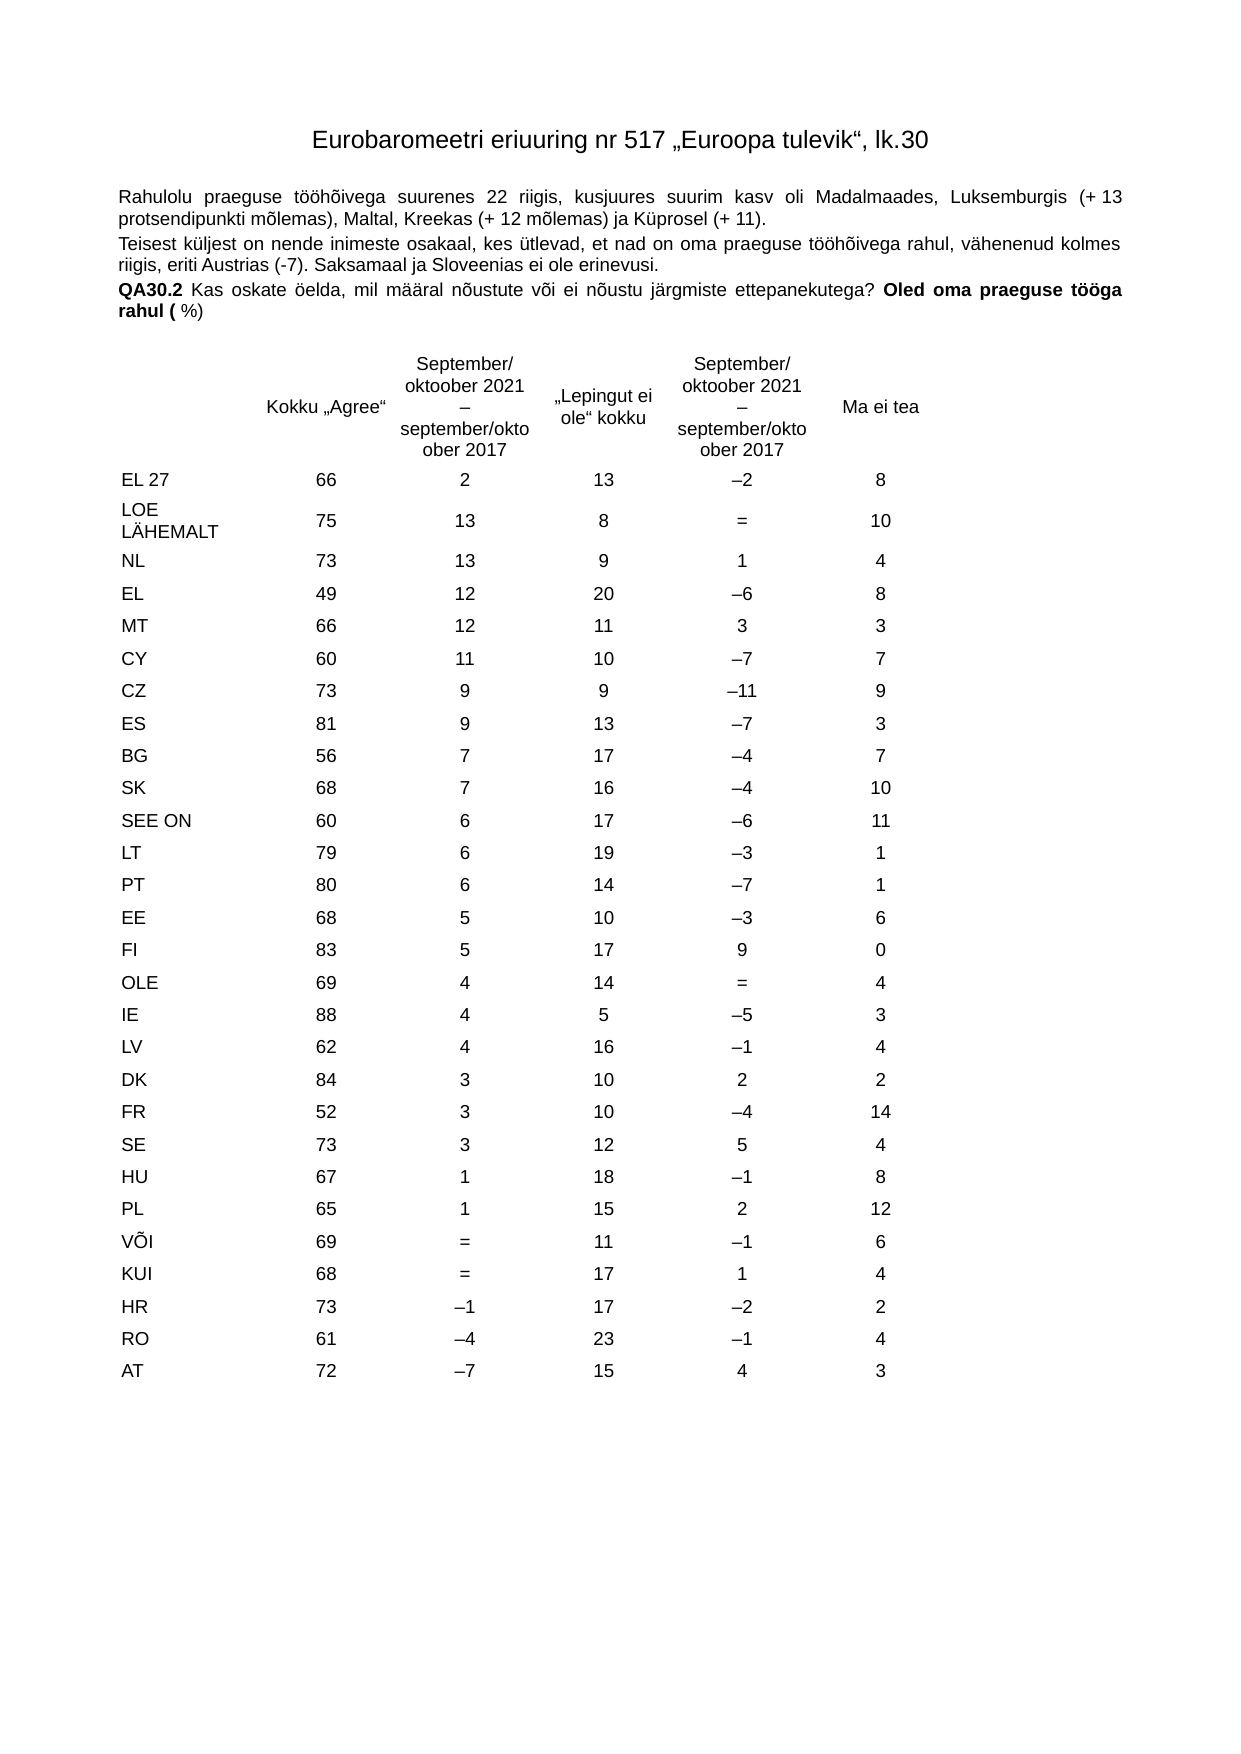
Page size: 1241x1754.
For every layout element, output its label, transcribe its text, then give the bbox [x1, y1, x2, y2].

table_cell 10 [534, 1096, 673, 1128]
table_cell 2 [673, 1063, 811, 1096]
table_cell 5 [673, 1128, 811, 1160]
table_cell 7 [395, 739, 534, 772]
table_cell CY [118, 642, 257, 674]
table_cell SE [118, 1128, 257, 1160]
table_cell 6 [395, 836, 534, 869]
table_header [118, 350, 257, 463]
table_cell HR [118, 1290, 257, 1322]
table_cell LOE LÄHEMALT [118, 496, 257, 545]
text Teisest küljest on nende inimeste osakaal, kes ütlevad, et nad on oma praeguse tööhõivega rahul, vähenenud kolmes riigis, eriti Austrias (-7). Saksamaal ja Sloveenias ei ole erinevusi. [118, 232, 1122, 276]
table_cell 11 [534, 610, 673, 642]
table_cell –3 [673, 901, 811, 934]
table_cell 7 [811, 739, 950, 772]
table_cell 13 [395, 496, 534, 545]
table_cell 9 [811, 675, 950, 707]
table_cell 66 [257, 464, 395, 496]
table_cell 68 [257, 772, 395, 804]
table_cell 49 [257, 577, 395, 610]
table_cell 1 [395, 1160, 534, 1193]
table_cell –4 [673, 772, 811, 804]
table_cell CZ [118, 675, 257, 707]
table_header „Lepingut ei ole“ kokku [534, 350, 673, 463]
table_cell 61 [257, 1323, 395, 1355]
table_cell = [673, 966, 811, 998]
table_cell 2 [811, 1290, 950, 1322]
table_cell 18 [534, 1160, 673, 1193]
table_cell 73 [257, 1128, 395, 1160]
table_cell DK [118, 1063, 257, 1096]
table_cell 7 [811, 642, 950, 674]
table_cell 3 [395, 1063, 534, 1096]
table_cell PL [118, 1193, 257, 1225]
table_cell 3 [811, 1355, 950, 1387]
table_cell 17 [534, 1290, 673, 1322]
table_cell HU [118, 1160, 257, 1193]
table_cell 2 [395, 464, 534, 496]
table_header Kokku „Agree“ [257, 350, 395, 463]
table_cell 62 [257, 1031, 395, 1063]
table_cell FR [118, 1096, 257, 1128]
table_cell 17 [534, 934, 673, 966]
table_cell 8 [811, 577, 950, 610]
table_cell 4 [811, 1258, 950, 1290]
table_cell 73 [257, 675, 395, 707]
table_cell MT [118, 610, 257, 642]
table_cell 80 [257, 869, 395, 901]
table_cell –4 [673, 739, 811, 772]
table_cell 2 [811, 1063, 950, 1096]
table_cell –3 [673, 836, 811, 869]
table_cell 11 [811, 804, 950, 836]
table_cell 17 [534, 1258, 673, 1290]
table_cell 69 [257, 1225, 395, 1258]
table_cell 1 [811, 836, 950, 869]
table_cell 13 [534, 464, 673, 496]
table_cell 8 [811, 1160, 950, 1193]
table_cell 10 [534, 642, 673, 674]
table_cell ES [118, 707, 257, 739]
table_cell 9 [395, 707, 534, 739]
table_cell 67 [257, 1160, 395, 1193]
table_cell 10 [811, 496, 950, 545]
table_cell 20 [534, 577, 673, 610]
table_cell 4 [811, 1031, 950, 1063]
table_cell 6 [395, 869, 534, 901]
table_cell 5 [395, 934, 534, 966]
table_cell 12 [395, 577, 534, 610]
table_cell 4 [395, 966, 534, 998]
table_cell 12 [811, 1193, 950, 1225]
table_cell –1 [673, 1031, 811, 1063]
table_cell 4 [673, 1355, 811, 1387]
table_cell 10 [811, 772, 950, 804]
table_cell 3 [811, 999, 950, 1031]
table_cell –7 [395, 1355, 534, 1387]
table_cell 3 [673, 610, 811, 642]
table_cell SEE ON [118, 804, 257, 836]
table_cell 1 [811, 869, 950, 901]
table_cell 75 [257, 496, 395, 545]
table_cell 73 [257, 545, 395, 577]
table_cell = [395, 1258, 534, 1290]
table_cell 56 [257, 739, 395, 772]
table_cell –7 [673, 869, 811, 901]
table_cell –4 [673, 1096, 811, 1128]
table_cell 60 [257, 804, 395, 836]
table_cell 9 [395, 675, 534, 707]
table_cell –11 [673, 675, 811, 707]
table_cell BG [118, 739, 257, 772]
table_cell 11 [534, 1225, 673, 1258]
table_cell –1 [673, 1323, 811, 1355]
table_cell 7 [395, 772, 534, 804]
table_cell EL [118, 577, 257, 610]
table_cell 8 [534, 496, 673, 545]
table_cell 83 [257, 934, 395, 966]
table_cell OLE [118, 966, 257, 998]
table_cell 4 [395, 1031, 534, 1063]
table_cell 17 [534, 804, 673, 836]
table_cell –1 [395, 1290, 534, 1322]
table_cell 14 [534, 869, 673, 901]
table_cell 16 [534, 1031, 673, 1063]
table_cell 68 [257, 1258, 395, 1290]
table_cell IE [118, 999, 257, 1031]
table_cell 13 [395, 545, 534, 577]
table_cell 9 [673, 934, 811, 966]
table_header September/oktoober 2021 – september/oktoober 2017 [673, 350, 811, 463]
table_cell –7 [673, 707, 811, 739]
table_header September/oktoober 2021 – september/oktoober 2017 [395, 350, 534, 463]
table_cell –4 [395, 1323, 534, 1355]
table_cell 0 [811, 934, 950, 966]
table_cell 79 [257, 836, 395, 869]
table_cell KUI [118, 1258, 257, 1290]
table_cell SK [118, 772, 257, 804]
table_cell –1 [673, 1225, 811, 1258]
table_cell 1 [673, 1258, 811, 1290]
table_cell 6 [811, 901, 950, 934]
table_cell 3 [811, 610, 950, 642]
table_cell 12 [534, 1128, 673, 1160]
table_cell 11 [395, 642, 534, 674]
table_cell 52 [257, 1096, 395, 1128]
table_cell 6 [395, 804, 534, 836]
table_cell NL [118, 545, 257, 577]
table_cell 23 [534, 1323, 673, 1355]
table_cell 13 [534, 707, 673, 739]
table_cell 68 [257, 901, 395, 934]
table_cell = [395, 1225, 534, 1258]
table_cell 72 [257, 1355, 395, 1387]
table_cell –1 [673, 1160, 811, 1193]
table_cell = [673, 496, 811, 545]
table_cell 73 [257, 1290, 395, 1322]
table_cell 60 [257, 642, 395, 674]
table_cell 14 [811, 1096, 950, 1128]
table_cell VÕI [118, 1225, 257, 1258]
table_cell 4 [811, 1323, 950, 1355]
table_cell 14 [534, 966, 673, 998]
table_cell 84 [257, 1063, 395, 1096]
table_cell LT [118, 836, 257, 869]
table_header Ma ei tea [811, 350, 950, 463]
table_cell 4 [395, 999, 534, 1031]
table_cell 16 [534, 772, 673, 804]
table_cell 65 [257, 1193, 395, 1225]
table_cell 66 [257, 610, 395, 642]
text QA30.2 Kas oskate öelda, mil määral nõustute või ei nõustu järgmiste ettepanekutega? Oled oma praeguse tööga rahul ( %) [118, 279, 1122, 322]
table_cell 5 [534, 999, 673, 1031]
table_cell 3 [811, 707, 950, 739]
table_cell 17 [534, 739, 673, 772]
table_cell 4 [811, 545, 950, 577]
table_cell 10 [534, 1063, 673, 1096]
table_cell EL 27 [118, 464, 257, 496]
table_cell 3 [395, 1128, 534, 1160]
table_cell –2 [673, 464, 811, 496]
table_cell 81 [257, 707, 395, 739]
table_cell –5 [673, 999, 811, 1031]
table_cell 15 [534, 1193, 673, 1225]
table_cell 9 [534, 675, 673, 707]
table_cell FI [118, 934, 257, 966]
table_cell EE [118, 901, 257, 934]
table_cell –2 [673, 1290, 811, 1322]
table_cell –6 [673, 804, 811, 836]
table_cell 88 [257, 999, 395, 1031]
table_cell 19 [534, 836, 673, 869]
table_cell 15 [534, 1355, 673, 1387]
table_cell –6 [673, 577, 811, 610]
table_cell 6 [811, 1225, 950, 1258]
table_cell PT [118, 869, 257, 901]
table_cell 12 [395, 610, 534, 642]
text Rahulolu praeguse tööhõivega suurenes 22 riigis, kusjuures suurim kasv oli Madalmaades, Luksemburgis (+ 13 protsendipunkti mõlemas), Maltal, Kreekas (+ 12 mõlemas) ja Küprosel (+ 11). [118, 186, 1122, 229]
table_cell 69 [257, 966, 395, 998]
table_cell 5 [395, 901, 534, 934]
table_cell 4 [811, 966, 950, 998]
table_cell 9 [534, 545, 673, 577]
table_cell AT [118, 1355, 257, 1387]
table_cell 3 [395, 1096, 534, 1128]
table_cell RO [118, 1323, 257, 1355]
table_cell 4 [811, 1128, 950, 1160]
table_cell 10 [534, 901, 673, 934]
table_cell –7 [673, 642, 811, 674]
table_cell 1 [673, 545, 811, 577]
table_cell 2 [673, 1193, 811, 1225]
table_cell 8 [811, 464, 950, 496]
table_cell LV [118, 1031, 257, 1063]
table_cell 1 [395, 1193, 534, 1225]
